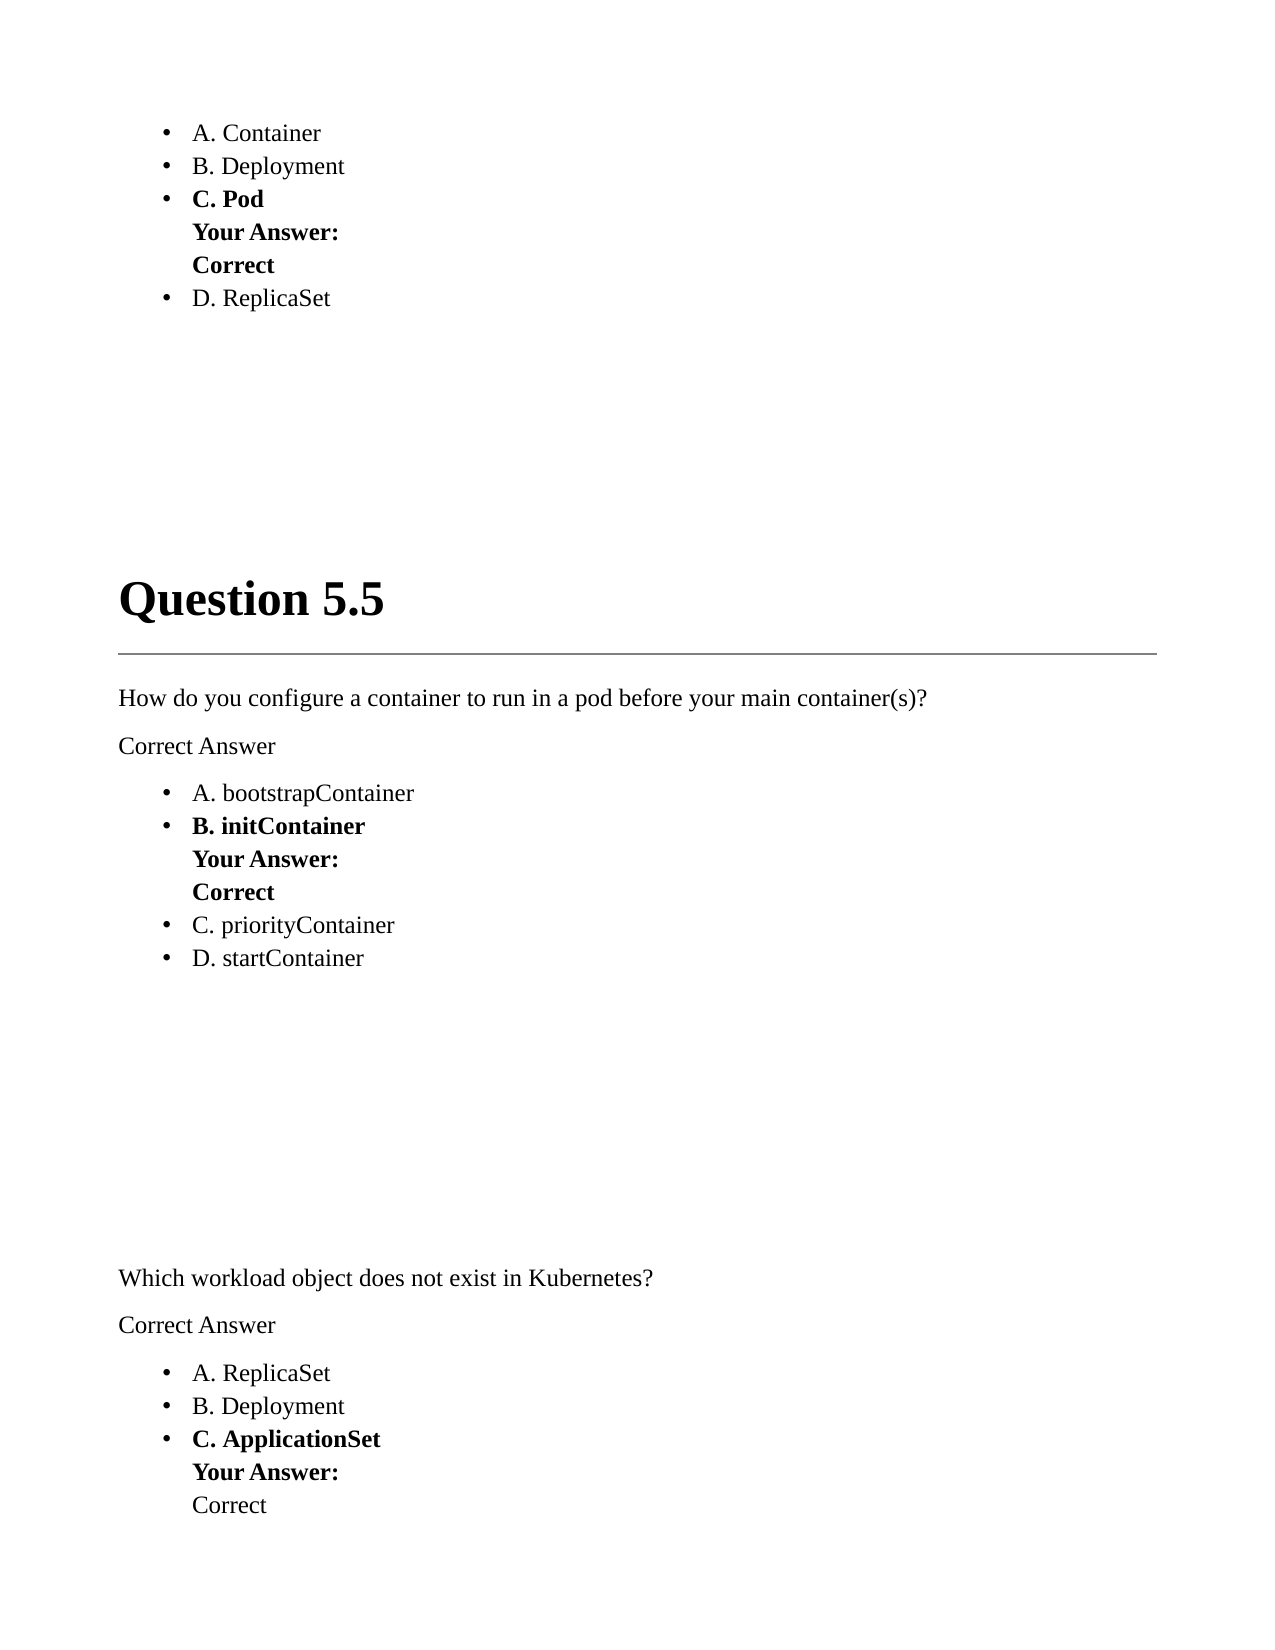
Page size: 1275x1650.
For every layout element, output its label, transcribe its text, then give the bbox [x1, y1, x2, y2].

list Correct [162, 1490, 1157, 1519]
list Correct [162, 877, 1157, 906]
list C. ApplicationSet [162, 1424, 1157, 1453]
list Your Answer: [162, 1457, 1157, 1486]
text Correct Answer [118, 1311, 1157, 1339]
list Your Answer: [162, 217, 1157, 246]
list A. Container [162, 118, 1157, 147]
list B. Deployment [162, 1391, 1157, 1420]
list Your Answer: [162, 844, 1157, 873]
list A. bootstrapContainer [162, 778, 1157, 807]
list D. startContainer [162, 943, 1157, 972]
list A. ReplicaSet [162, 1358, 1157, 1387]
list B. initContainer [162, 811, 1157, 840]
list C. priorityContainer [162, 911, 1157, 939]
list C. Pod [162, 184, 1157, 213]
list D. ReplicaSet [162, 283, 1157, 312]
list B. Deployment [162, 151, 1157, 180]
text Which workload object does not exist in Kubernetes? [118, 1263, 1157, 1292]
text How do you configure a container to run in a pod before your main container(s)? [118, 683, 1157, 712]
subtitle Question 5.5 [118, 569, 1157, 626]
text Correct Answer [118, 731, 1157, 759]
list Correct [162, 250, 1157, 279]
